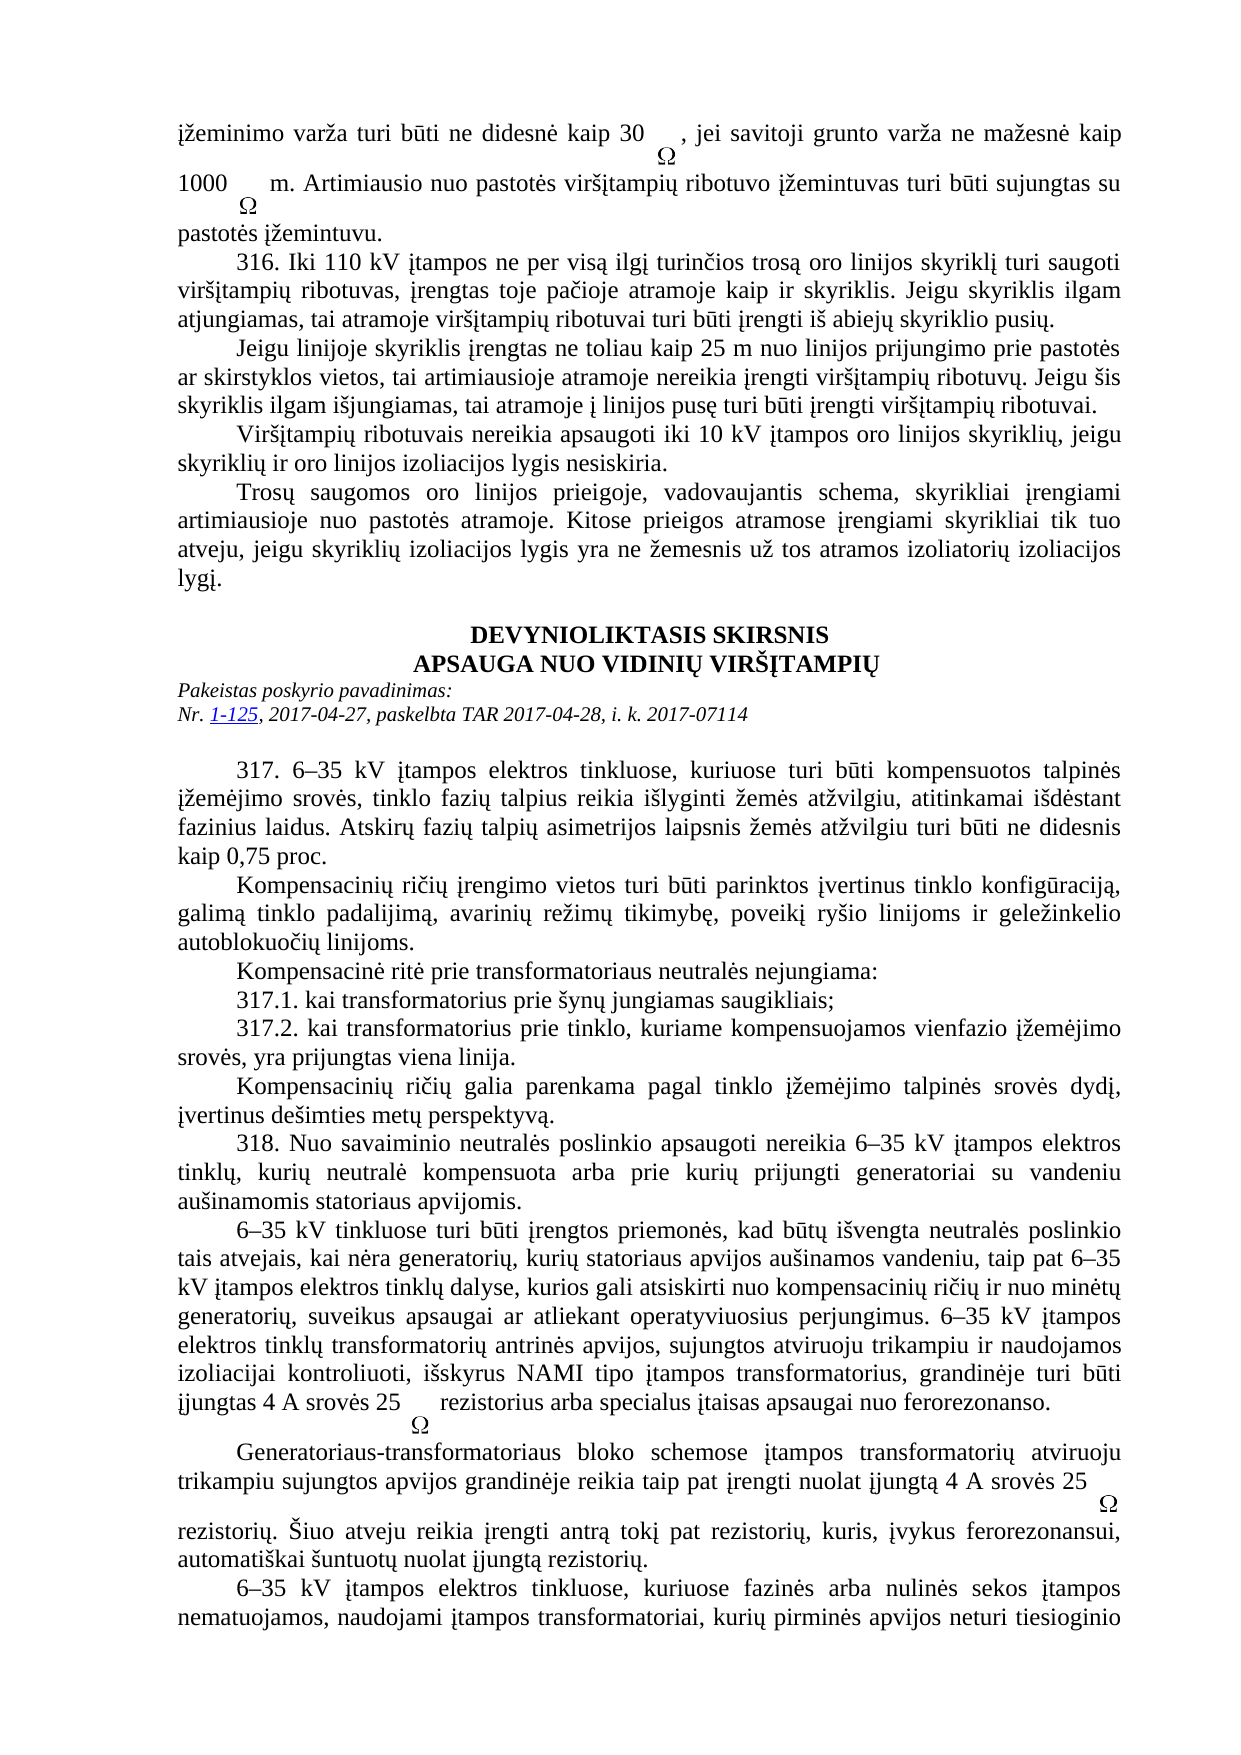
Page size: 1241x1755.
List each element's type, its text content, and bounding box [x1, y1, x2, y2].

text Kompensacinių ričių galia parenkama pagal tinklo įžemėjimo talpinės srovės dydį, įvertinus dešimties metų perspektyvą. [177, 1071, 1122, 1128]
text Kompensacinių ričių įrengimo vietos turi būti parinktos įvertinus tinklo konfigūraciją, galimą tinklo padalijimą, avarinių režimų tikimybę, poveikį ryšio linijoms ir geležinkelio autoblokuočių linijoms. [177, 870, 1122, 956]
text APSAUGA NUO VIDINIŲ VIRŠĮTAMPIŲ [177, 649, 1122, 678]
text 317. 6–35 kV įtampos elektros tinkluose, kuriuose turi būti kompensuotos talpinės įžemėjimo srovės, tinklo fazių talpius reikia išlyginti žemės atžvilgiu, atitinkamai išdėstant fazinius laidus. Atskirų fazių talpių asimetrijos laipsnis žemės atžvilgiu turi būti ne didesnis kaip 0,75 proc. [177, 755, 1122, 870]
text įžeminimo varža turi būti ne didesnė kaip 30 , jei savitoji grunto varža ne mažesnė kaip 1000 m. Artimiausio nuo pastotės viršįtampių ribotuvo įžemintuvas turi būti sujungtas su pastotės įžemintuvu. [177, 118, 1122, 247]
text Jeigu linijoje skyriklis įrengtas ne toliau kaip 25 m nuo linijos prijungimo prie pastotės ar skirstyklos vietos, tai artimiausioje atramoje nereikia įrengti viršįtampių ribotuvų. Jeigu šis skyriklis ilgam išjungiamas, tai atramoje į linijos pusę turi būti įrengti viršįtampių ribotuvai. [177, 333, 1122, 419]
text Nr. 1-125, 2017-04-27, paskelbta TAR 2017-04-28, i. k. 2017-07114 [177, 702, 1122, 726]
text DEVYNIOLIKTASIS SKIRSNIS [177, 620, 1122, 649]
text Trosų saugomos oro linijos prieigoje, vadovaujantis schema, skyrikliai įrengiami artimiausioje nuo pastotės atramoje. Kitose prieigos atramose įrengiami skyrikliai tik tuo atveju, jeigu skyriklių izoliacijos lygis yra ne žemesnis už tos atramos izoliatorių izoliacijos lygį. [177, 477, 1122, 592]
text 317.1. kai transformatorius prie šynų jungiamas saugikliais; [177, 985, 1122, 1013]
text Viršįtampių ribotuvais nereikia apsaugoti iki 10 kV įtampos oro linijos skyriklių, jeigu skyriklių ir oro linijos izoliacijos lygis nesiskiria. [177, 419, 1122, 477]
text Pakeistas poskyrio pavadinimas: [177, 678, 1122, 702]
text 317.2. kai transformatorius prie tinklo, kuriame kompensuojamos vienfazio įžemėjimo srovės, yra prijungtas viena linija. [177, 1013, 1122, 1071]
text 6–35 kV įtampos elektros tinkluose, kuriuose fazinės arba nulinės sekos įtampos nematuojamos, naudojami įtampos transformatoriai, kurių pirminės apvijos neturi tiesioginio [177, 1573, 1122, 1631]
text 318. Nuo savaiminio neutralės poslinkio apsaugoti nereikia 6–35 kV įtampos elektros tinklų, kurių neutralė kompensuota arba prie kurių prijungti generatoriai su vandeniu aušinamomis statoriaus apvijomis. [177, 1128, 1122, 1215]
text Kompensacinė ritė prie transformatoriaus neutralės nejungiama: [177, 956, 1122, 985]
text 316. Iki 110 kV įtampos ne per visą ilgį turinčios trosą oro linijos skyriklį turi saugoti viršįtampių ribotuvas, įrengtas toje pačioje atramoje kaip ir skyriklis. Jeigu skyriklis ilgam atjungiamas, tai atramoje viršįtampių ribotuvai turi būti įrengti iš abiejų skyriklio pusių. [177, 247, 1122, 333]
text 6–35 kV tinkluose turi būti įrengtos priemonės, kad būtų išvengta neutralės poslinkio tais atvejais, kai nėra generatorių, kurių statoriaus apvijos aušinamos vandeniu, taip pat 6–35 kV įtampos elektros tinklų dalyse, kurios gali atsiskirti nuo kompensacinių ričių ir nuo minėtų generatorių, suveikus apsaugai ar atliekant operatyviuosius perjungimus. 6–35 kV įtampos elektros tinklų transformatorių antrinės apvijos, sujungtos atviruoju trikampiu ir naudojamos izoliacijai kontroliuoti, išskyrus NAMI tipo įtampos transformatorius, grandinėje turi būti įjungtas 4 A srovės 25 rezistorius arba specialus įtaisas apsaugai nuo ferorezonanso. [177, 1215, 1122, 1437]
text Generatoriaus-transformatoriaus bloko schemose įtampos transformatorių atviruoju trikampiu sujungtos apvijos grandinėje reikia taip pat įrengti nuolat įjungtą 4 A srovės 25 rezistorių. Šiuo atveju reikia įrengti antrą tokį pat rezistorių, kuris, įvykus ferorezonansui, automatiškai šuntuotų nuolat įjungtą rezistorių. [177, 1437, 1122, 1573]
